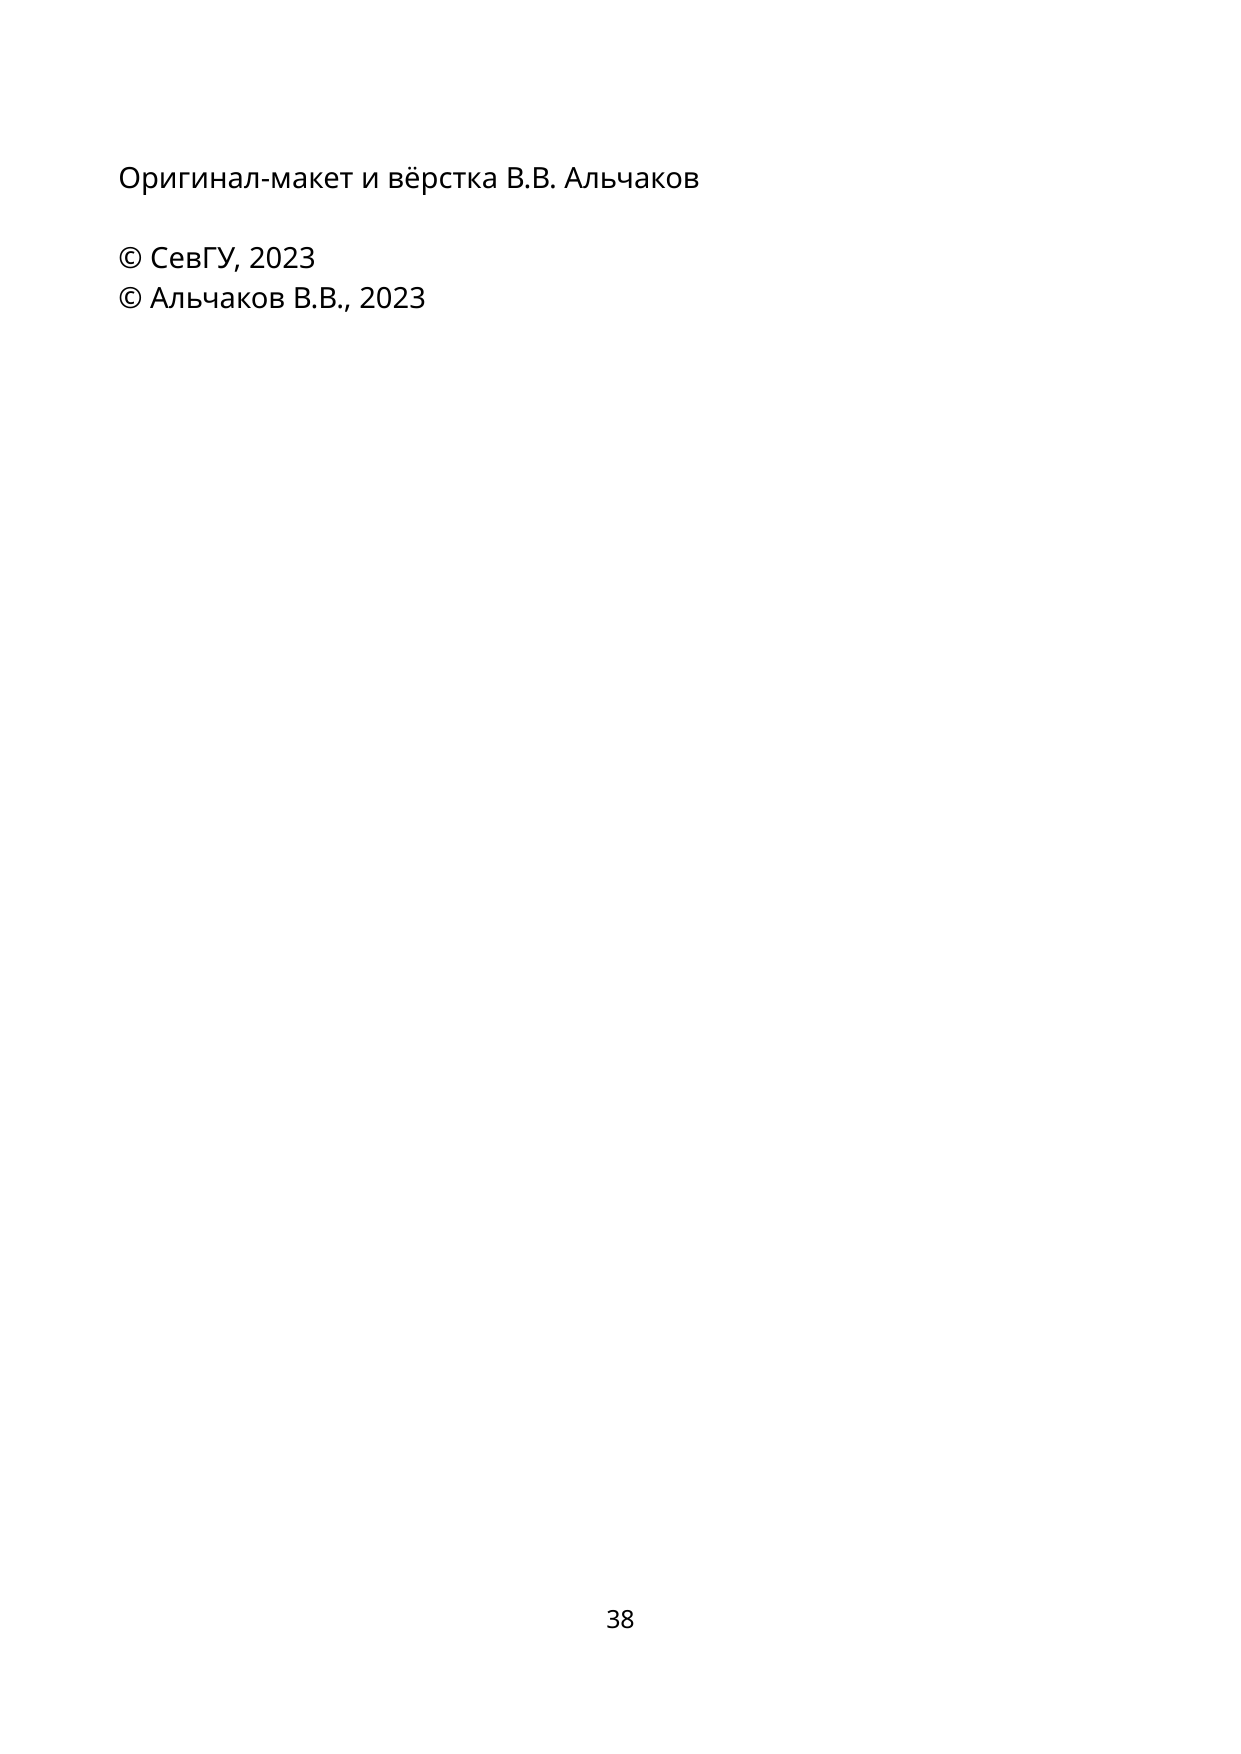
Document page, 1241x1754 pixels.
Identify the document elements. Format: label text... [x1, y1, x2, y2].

text Оригинал-макет и вёрстка В.В. Альчаков [118, 158, 1122, 197]
text © СевГУ, 2023 [118, 237, 1122, 277]
text © Альчаков В.В., 2023 [118, 277, 1122, 317]
